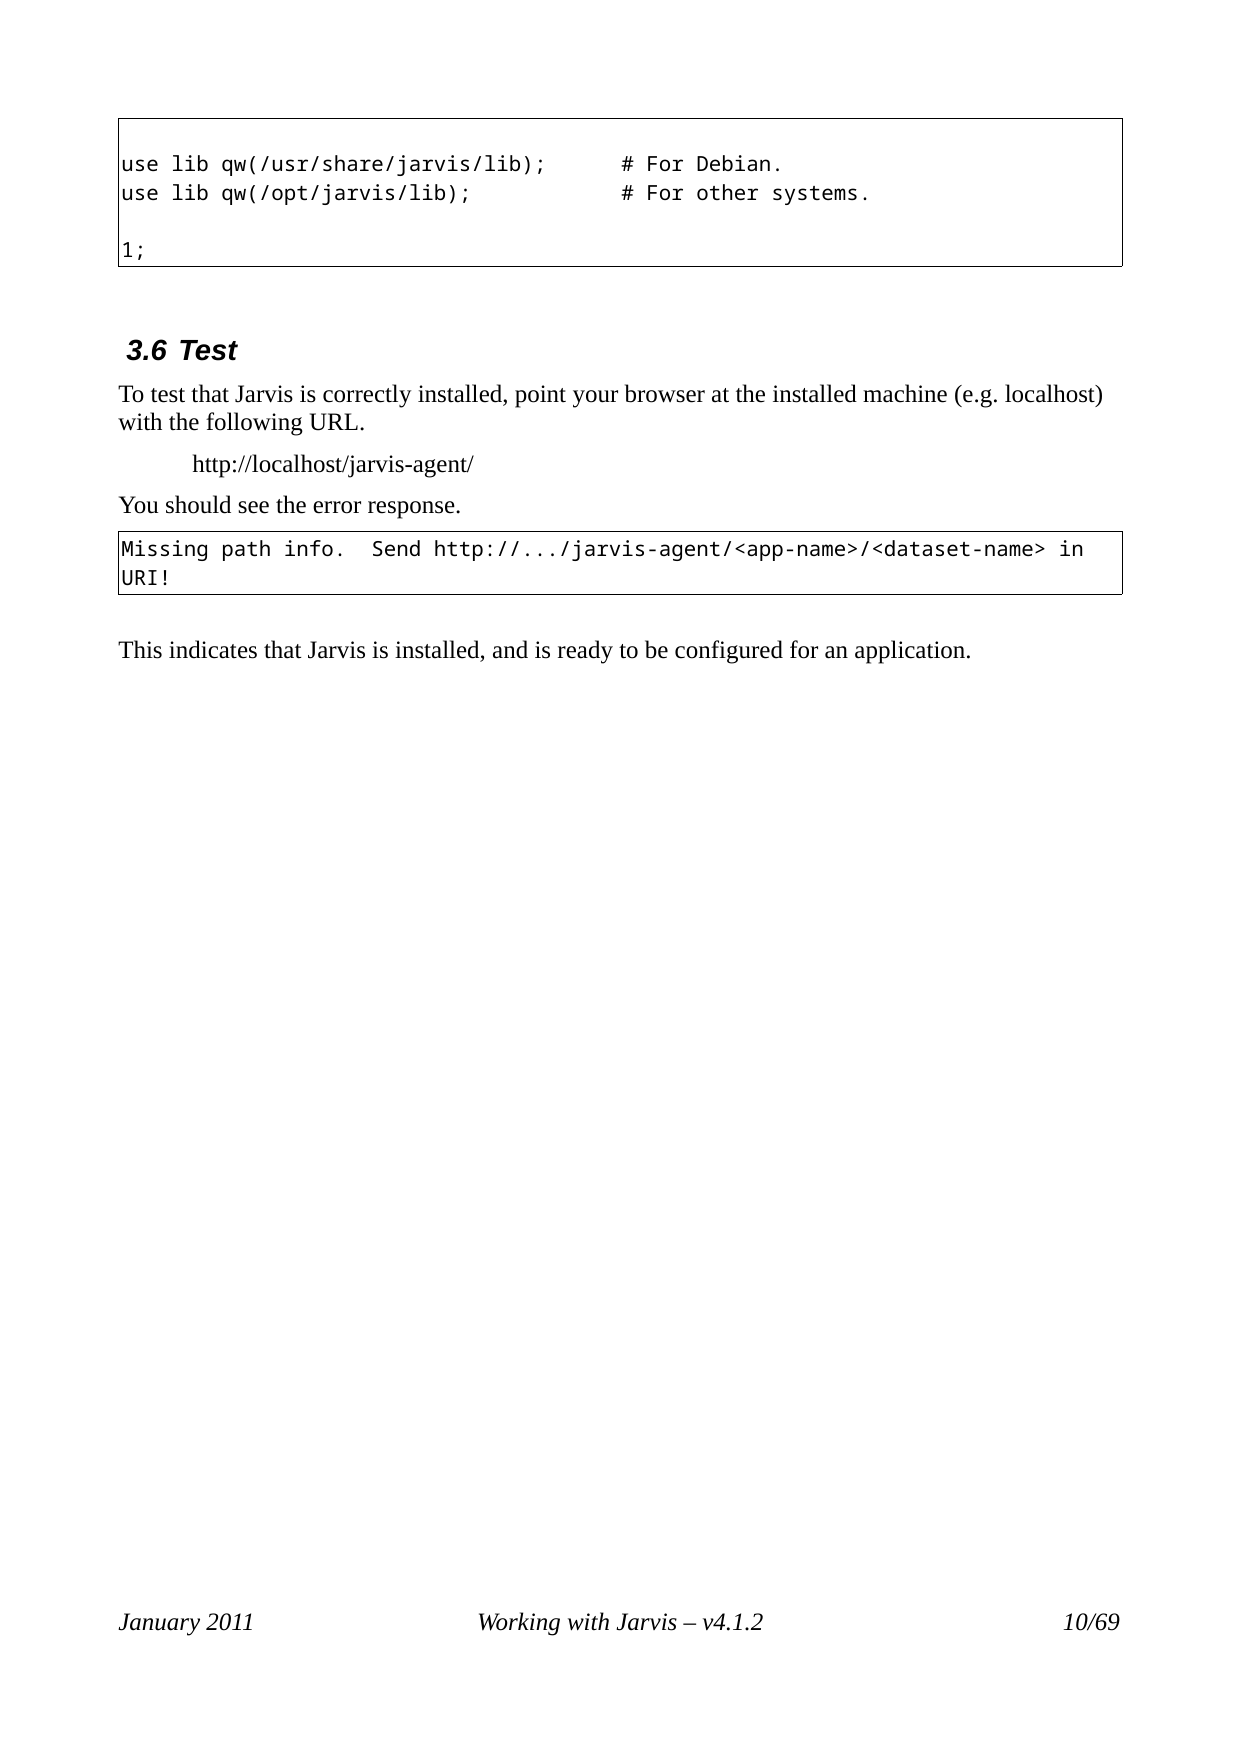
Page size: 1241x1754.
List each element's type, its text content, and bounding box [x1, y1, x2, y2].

text 1; [119, 232, 1122, 266]
text use lib qw(/usr/share/jarvis/lib); # For Debian. [119, 147, 1122, 175]
subtitle Test [118, 333, 1122, 366]
text This indicates that Jarvis is installed, and is ready to be configured for an application. [118, 635, 1122, 664]
text use lib qw(/opt/jarvis/lib); # For other systems. [119, 175, 1122, 206]
text To test that Jarvis is correctly installed, point your browser at the installed machine (e.g. localhost) with the following URL. [118, 379, 1122, 436]
text You should see the error response. [118, 490, 1122, 519]
text Missing path info. Send http://.../jarvis-agent/<app-name>/<dataset-name> in URI! [119, 532, 1122, 594]
text http://localhost/jarvis-agent/ [118, 449, 1122, 477]
